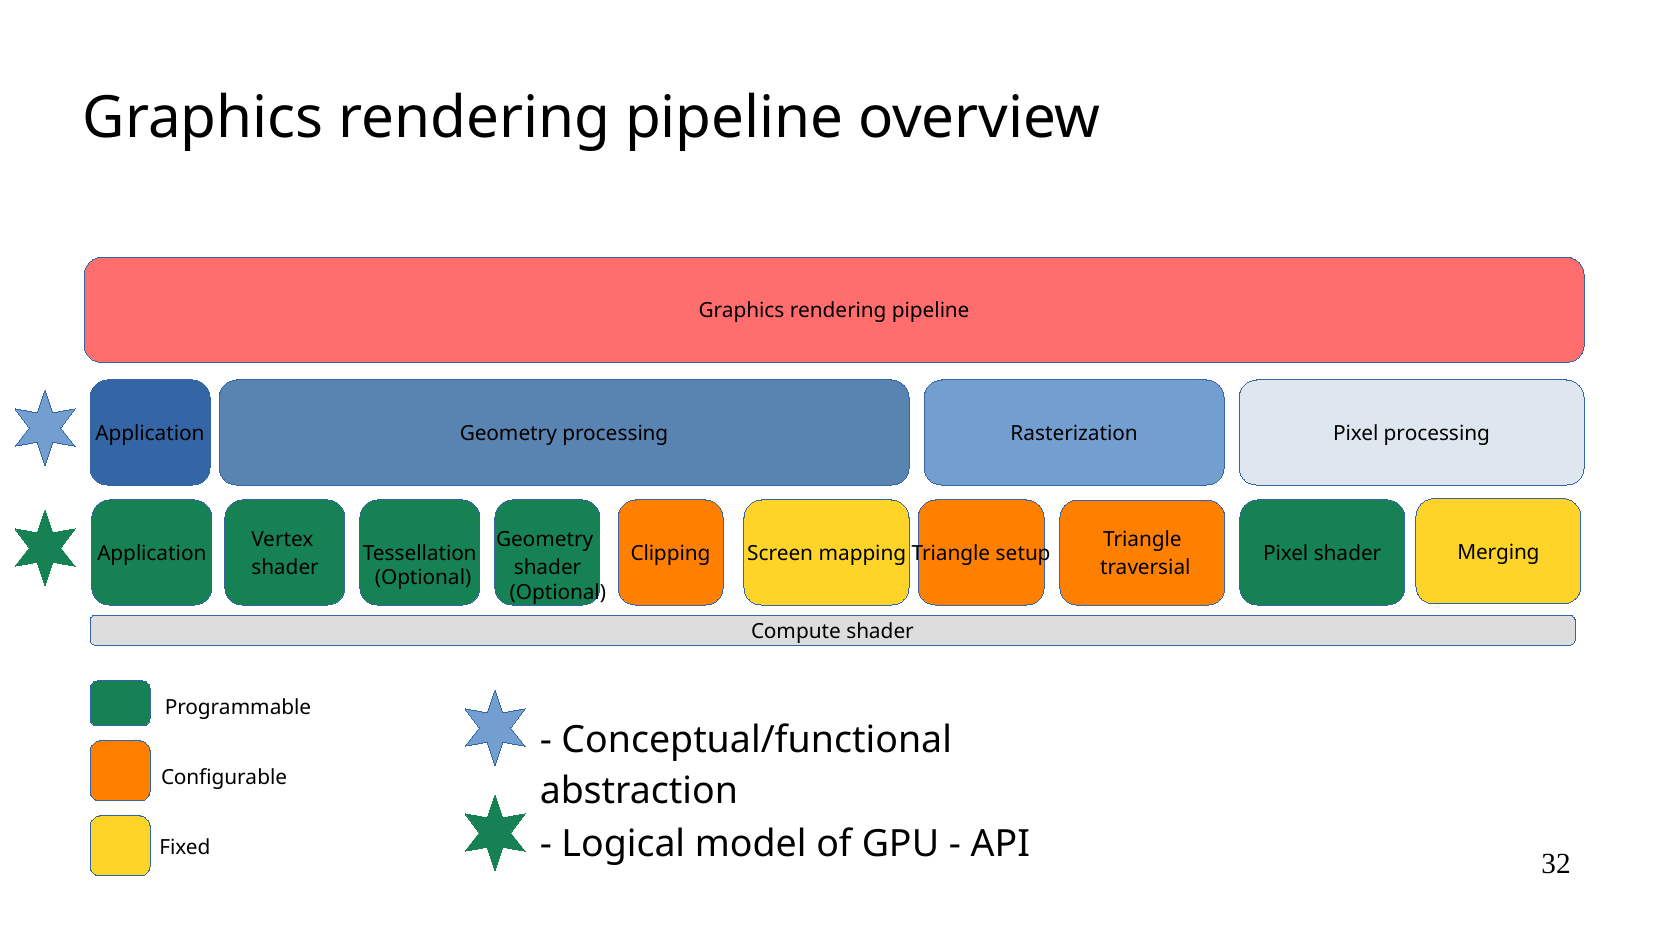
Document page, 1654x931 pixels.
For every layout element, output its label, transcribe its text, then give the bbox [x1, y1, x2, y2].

title Graphics rendering pipeline overview [82, 37, 1571, 193]
text_box Programmable [150, 685, 289, 726]
text_box Merging [1415, 498, 1581, 604]
text_box Fixed [144, 825, 214, 866]
text_box Pixel processing [1239, 379, 1585, 486]
text_box Screen mapping [743, 499, 910, 606]
text_box [90, 740, 151, 801]
text_box (Optional) [494, 570, 600, 611]
text_box [15, 510, 76, 586]
text_box Rasterization [924, 379, 1225, 486]
text_box Triangle traversial [1059, 500, 1225, 606]
text_box [465, 690, 525, 766]
text_box Triangle setup [918, 499, 1045, 606]
text_box Pixel shader [1239, 499, 1405, 606]
text_box Graphics rendering pipeline [84, 257, 1585, 363]
text_box [465, 795, 525, 871]
text_box [90, 815, 151, 876]
text_box Application [91, 499, 212, 606]
text_box Geometry shader [494, 499, 600, 570]
text_box [15, 390, 76, 466]
text_box Tessellation [359, 499, 480, 606]
text_box - Logical model of GPU - API [525, 808, 1141, 871]
text_box (Optional) [360, 555, 466, 596]
text_box Vertex shader [224, 499, 345, 606]
text_box Clipping [618, 499, 724, 606]
text_box Configurable [146, 754, 272, 796]
text_box - Conceptual/functional abstraction [525, 705, 1141, 767]
text_box Compute shader [90, 615, 1576, 646]
text_box Geometry processing [219, 379, 910, 486]
text_box [90, 680, 150, 726]
text_box Application [90, 379, 211, 486]
